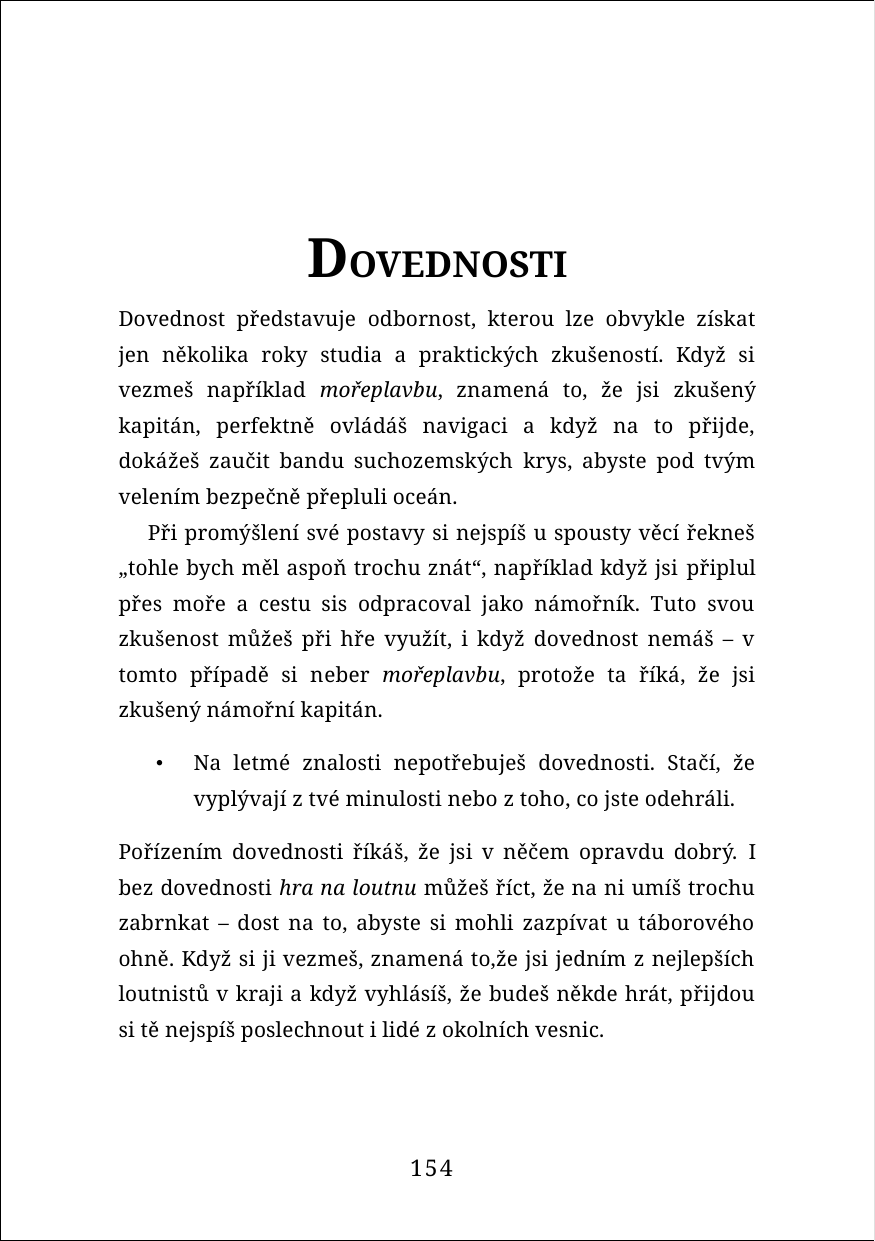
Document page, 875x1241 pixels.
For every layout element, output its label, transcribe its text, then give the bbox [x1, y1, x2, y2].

text Dovednost představuje odbornost, kterou lze obvykle získat jen několika roky studia a praktických zkušeností. Když si vezmeš například mořeplavbu, znamená to, že jsi zkušený kapitán, perfektně ovládáš navigaci a když na to přijde, dokážeš zaučit bandu suchozemských krys, abyste pod tvým velením bezpečně přepluli oceán. Při promýšlení své postavy si nejspíš u spousty věcí řekneš „tohle bych měl aspoň trochu znát“, například když jsi připlul přes moře a cestu sis odpracoval jako námořník. Tuto svou zkušenost můžeš při hře využít, i když dovednost nemáš – v tomto případě si neber mořeplavbu, protože ta říká, že jsi zkušený námořní kapitán. [118, 304, 756, 724]
list Na letmé znalosti nepotřebuješ dovednosti. Stačí, že vyplývají z tvé minulosti nebo z toho, co jste odehráli. [156, 748, 756, 812]
text Pořízením dovednosti říkáš, že jsi v něčem opravdu dobrý. I bez dovednosti hra na loutnu můžeš říct, že na ni umíš trochu zabrnkat – dost na to, abyste si mohli zazpívat u táborového ohně. Když si ji vezmeš, znamená to,že jsi jedním z nejlepších loutnistů v kraji a když vyhlásíš, že budeš někde hrát, přijdou si tě nejspíš poslechnout i lidé z okolních vesnic. [118, 837, 756, 1043]
subtitle Dovednosti [118, 219, 756, 293]
